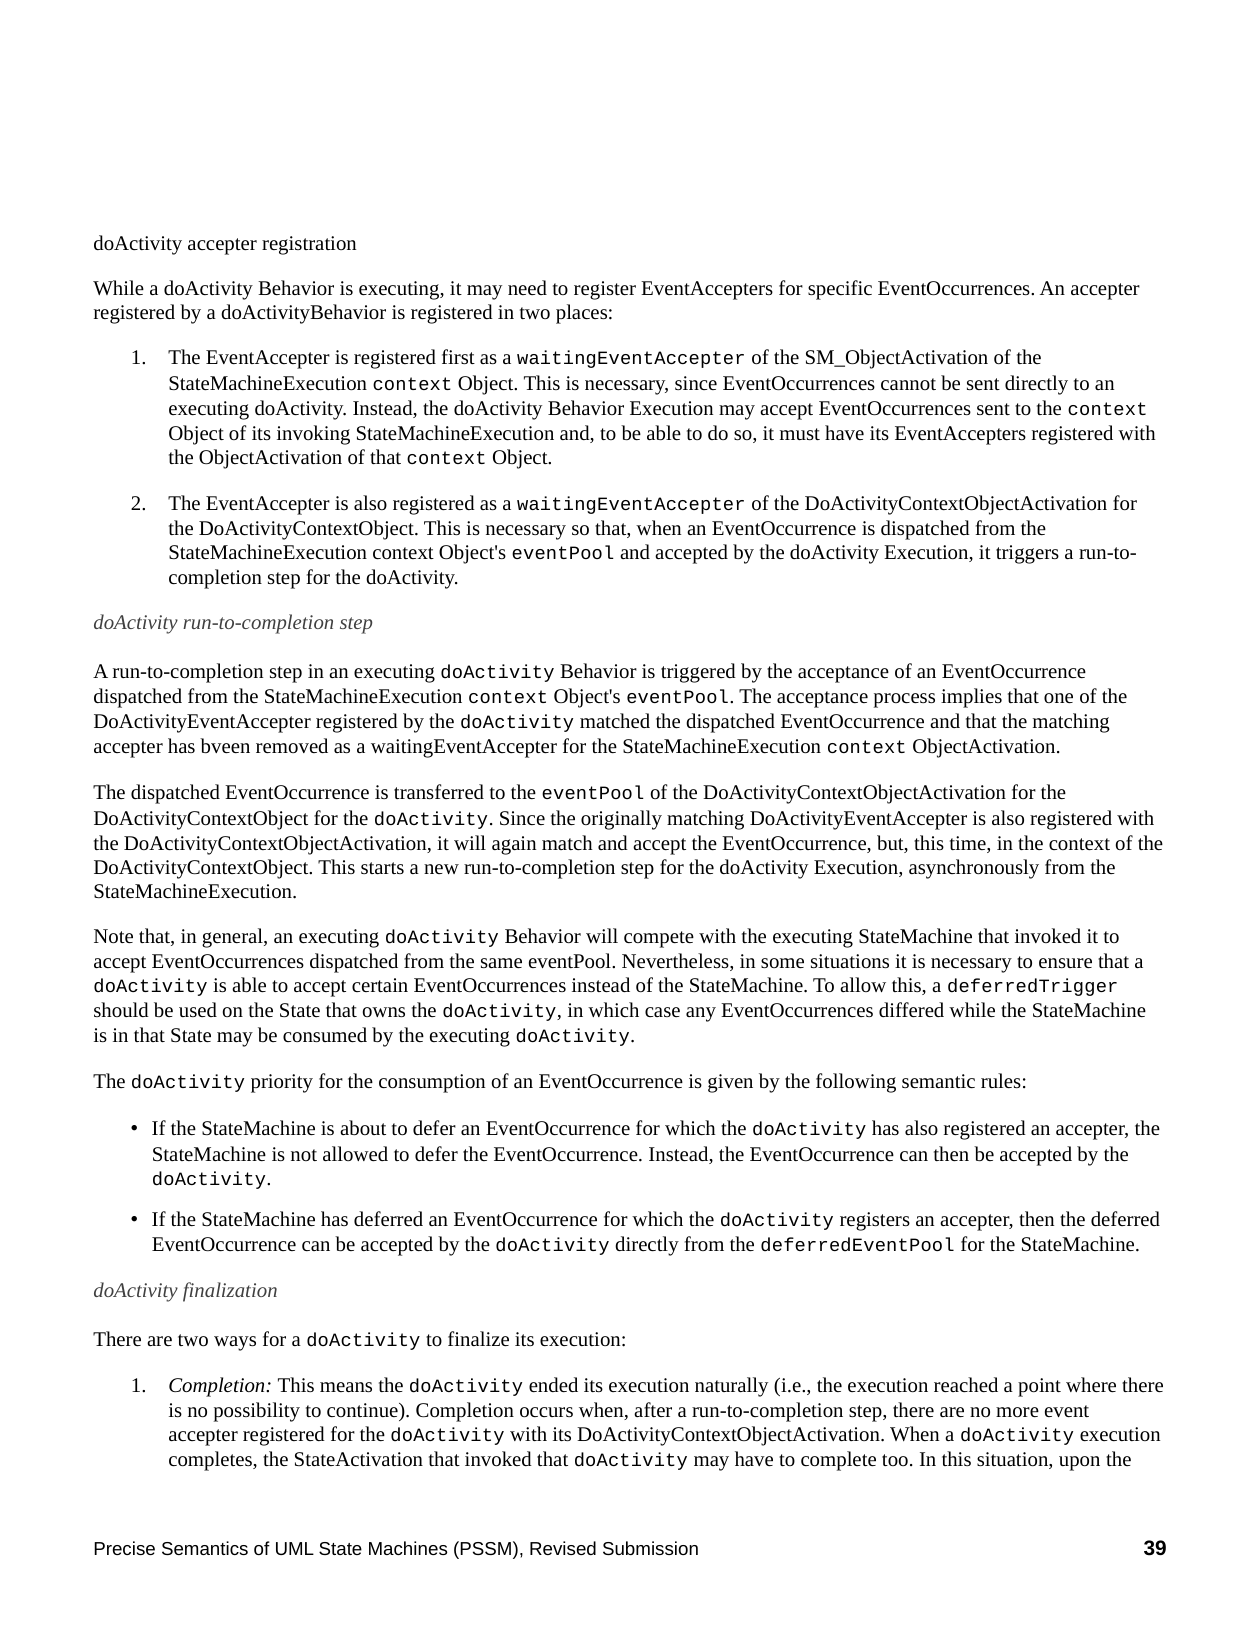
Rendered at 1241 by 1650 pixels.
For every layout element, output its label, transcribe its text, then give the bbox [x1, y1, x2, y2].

text Note that, in general, an executing doActivity Behavior will compete with the executing StateMachine that invoked it to accept EventOccurrences dispatched from the same eventPool. Nevertheless, in some situations it is necessary to ensure that a doActivity is able to accept certain EventOccurrences instead of the StateMachine. To allow this, a deferredTrigger should be used on the State that owns the doActivity, in which case any EventOccurrences differed while the StateMachine is in that State may be consumed by the executing doActivity. [93, 924, 1164, 1048]
text A run-to-completion step in an executing doActivity Behavior is triggered by the acceptance of an EventOccurrence dispatched from the StateMachineExecution context Object's eventPool. The acceptance process implies that one of the DoActivityEventAccepter registered by the doActivity matched the dispatched EventOccurrence and that the matching accepter has bveen removed as a waitingEventAccepter for the StateMachineExecution context ObjectActivation. [93, 659, 1164, 759]
subtitle doActivity finalization [93, 1278, 1164, 1302]
list If the StateMachine has deferred an EventOccurrence for which the doActivity registers an accepter, then the deferred EventOccurrence can be accepted by the doActivity directly from the deferredEventPool for the StateMachine. [131, 1207, 1164, 1257]
subtitle doActivity run-to-completion step [93, 610, 1164, 634]
text doActivity accepter registration [93, 231, 1164, 255]
list The EventAccepter is also registered as a waitingEventAccepter of the DoActivityContextObjectActivation for the DoActivityContextObject. This is necessary so that, when an EventOccurrence is dispatched from the StateMachineExecution context Object's eventPool and accepted by the doActivity Execution, it triggers a run-to-completion step for the doActivity. [131, 491, 1164, 589]
text The doActivity priority for the consumption of an EventOccurrence is given by the following semantic rules: [93, 1069, 1164, 1094]
text The dispatched EventOccurrence is transferred to the eventPool of the DoActivityContextObjectActivation for the DoActivityContextObject for the doActivity. Since the originally matching DoActivityEventAccepter is also registered with the DoActivityContextObjectActivation, it will again match and accept the EventOccurrence, but, this time, in the context of the DoActivityContextObject. This starts a new run-to-completion step for the doActivity Execution, asynchronously from the StateMachineExecution. [93, 780, 1164, 903]
list Completion: This means the doActivity ended its execution naturally (i.e., the execution reached a point where there is no possibility to continue). Completion occurs when, after a run-to-completion step, there are no more event accepter registered for the doActivity with its DoActivityContextObjectActivation. When a doActivity execution completes, the StateActivation that invoked that doActivity may have to complete too. In this situation, upon the [131, 1373, 1164, 1472]
text While a doActivity Behavior is executing, it may need to register EventAccepters for specific EventOccurrences. An accepter registered by a doActivityBehavior is registered in two places: [93, 276, 1164, 324]
text There are two ways for a doActivity to finalize its execution: [93, 1327, 1164, 1352]
list The EventAccepter is registered first as a waitingEventAccepter of the SM_ObjectActivation of the StateMachineExecution context Object. This is necessary, since EventOccurrences cannot be sent directly to an executing doActivity. Instead, the doActivity Behavior Execution may accept EventOccurrences sent to the context Object of its invoking StateMachineExecution and, to be able to do so, it must have its EventAccepters registered with the ObjectActivation of that context Object. [131, 345, 1164, 470]
list If the StateMachine is about to defer an EventOccurrence for which the doActivity has also registered an accepter, the StateMachine is not allowed to defer the EventOccurrence. Instead, the EventOccurrence can then be accepted by the doActivity. [131, 1115, 1164, 1191]
